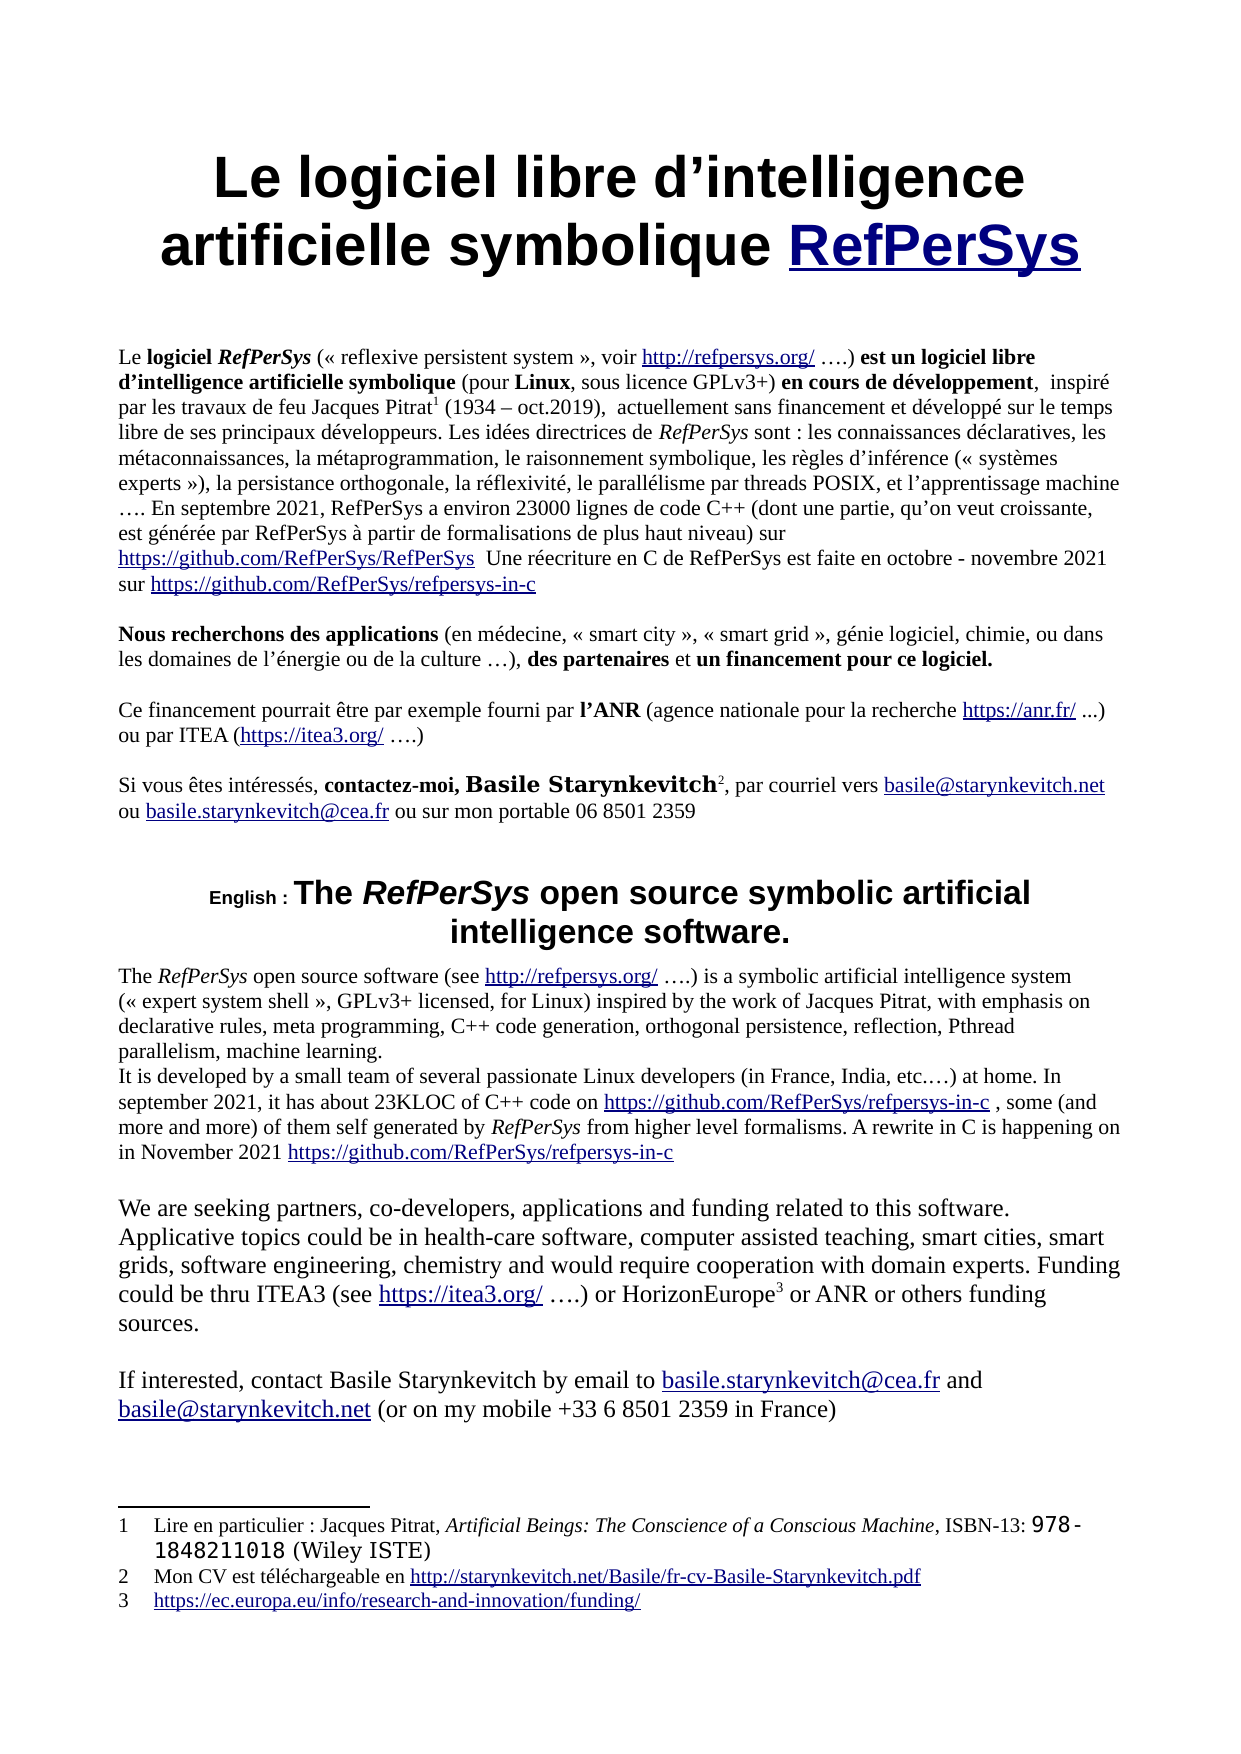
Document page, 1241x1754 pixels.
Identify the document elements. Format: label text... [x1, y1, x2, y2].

text Nous recherchons des applications (en médecine, « smart city », « smart grid », génie logiciel, chimie, ou dans les domaines de l’énergie ou de la culture …), des partenaires et un financement pour ce logiciel. [118, 621, 1122, 671]
text Si vous êtes intéressés, contactez-moi, Basile Starynkevitch, par courriel vers basile@starynkevitch.net ou basile.starynkevitch@cea.fr ou sur mon portable 06 8501 2359 [118, 772, 1122, 823]
text Ce financement pourrait être par exemple fourni par l’ANR (agence nationale pour la recherche https://anr.fr/ ...) ou par ITEA (https://itea3.org/ ….) [118, 697, 1122, 747]
text https://ec.europa.eu/info/research-and-innovation/funding/ [118, 1588, 1122, 1612]
text Lire en particulier : Jacques Pitrat, Artificial Beings: The Conscience of a Conscious Machine, ISBN-13: 978-1848211018 (Wiley ISTE) [118, 1513, 1122, 1564]
text Mon CV est téléchargeable en http://starynkevitch.net/Basile/fr-cv-Basile-Starynkevitch.pdf [118, 1564, 1122, 1588]
text The RefPerSys open source software (see http://refpersys.org/ ….) is a symbolic artificial intelligence system (« expert system shell », GPLv3+ licensed, for Linux) inspired by the work of Jacques Pitrat, with emphasis on declarative rules, meta programming, C++ code generation, orthogonal persistence, reflection, Pthread parallelism, machine learning. [118, 963, 1122, 1063]
text It is developed by a small team of several passionate Linux developers (in France, India, etc.…) at home. In september 2021, it has about 23KLOC of C++ code on https://github.com/RefPerSys/refpersys-in-c , some (and more and more) of them self generated by RefPerSys from higher level formalisms. A rewrite in C is happening on in November 2021 https://github.com/RefPerSys/refpersys-in-c [118, 1063, 1122, 1164]
subtitle English : The RefPerSys open source symbolic artificial intelligence software. [118, 873, 1122, 950]
text If interested, contact Basile Starynkevitch by email to basile.starynkevitch@cea.fr and basile@starynkevitch.net (or on my mobile +33 6 8501 2359 in France) [118, 1366, 1122, 1423]
text We are seeking partners, co-developers, applications and funding related to this software. Applicative topics could be in health-care software, computer assisted teaching, smart cities, smart grids, software engineering, chemistry and would require cooperation with domain experts. Funding could be thru ITEA3 (see https://itea3.org/ ….) or HorizonEurope or ANR or others funding sources. [118, 1193, 1122, 1337]
title Le logiciel libre d’intelligence artificielle symbolique RefPerSys [118, 143, 1122, 277]
text Le logiciel RefPerSys (« reflexive persistent system », voir http://refpersys.org/ ….) est un logiciel libre d’intelligence artificielle symbolique (pour Linux, sous licence GPLv3+) en cours de développement, inspiré par les travaux de feu Jacques Pitrat (1934 – oct.2019), actuellement sans financement et développé sur le temps libre de ses principaux développeurs. Les idées directrices de RefPerSys sont : les connaissances déclaratives, les métaconnaissances, la métaprogrammation, le raisonnement symbolique, les règles d’inférence (« systèmes experts »), la persistance orthogonale, la réflexivité, le parallélisme par threads POSIX, et l’apprentissage machine …. En septembre 2021, RefPerSys a environ 23000 lignes de code C++ (dont une partie, qu’on veut croissante, est générée par RefPerSys à partir de formalisations de plus haut niveau) sur https://github.com/RefPerSys/RefPerSys Une réecriture en C de RefPerSys est faite en octobre - novembre 2021 sur https://github.com/RefPerSys/refpersys-in-c [118, 344, 1122, 596]
